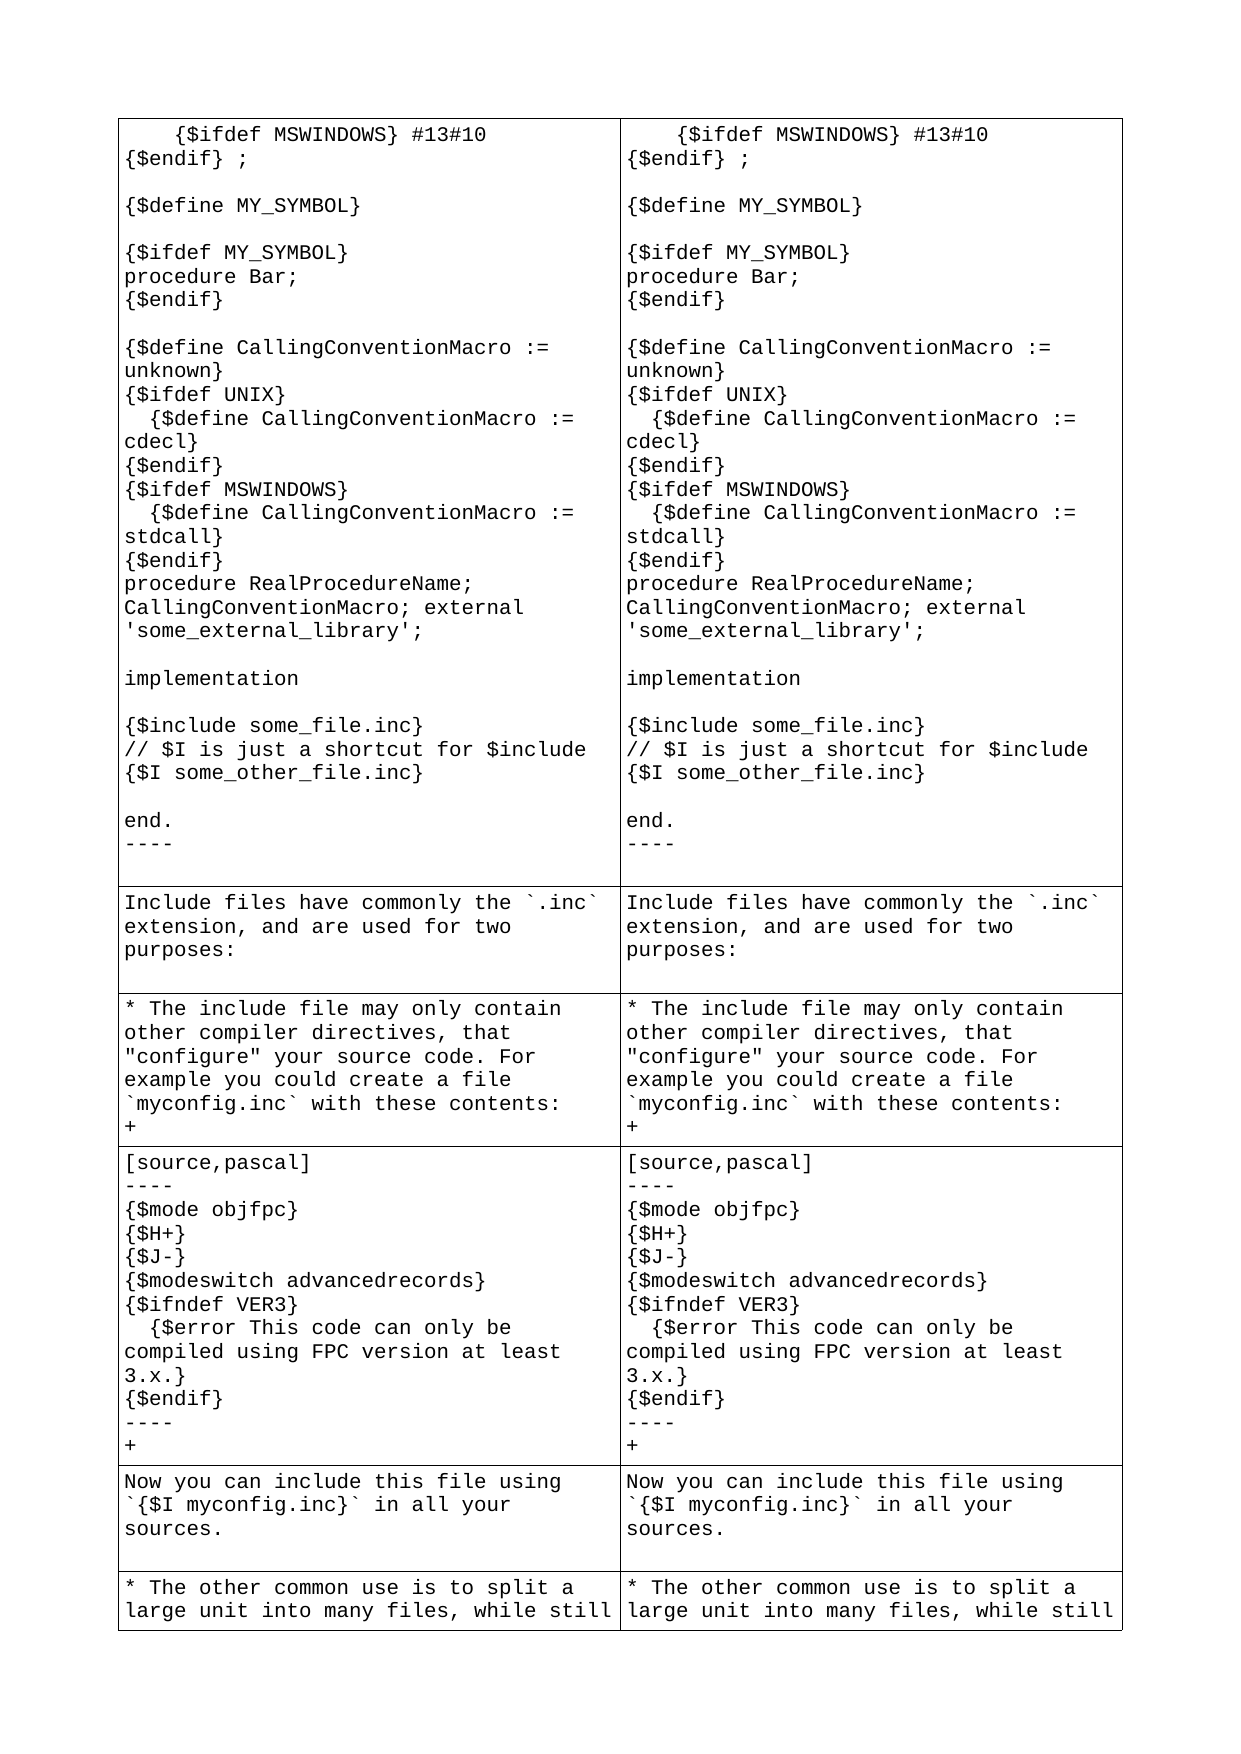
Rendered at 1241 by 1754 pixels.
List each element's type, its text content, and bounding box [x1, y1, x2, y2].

table_cell {$ifdef MSWINDOWS} #13#10 {$endif} ; {$define MY_SYMBOL} {$ifdef MY_SYMBOL} procedure Bar; {$endif} {$define CallingConventionMacro := unknown} {$ifdef UNIX} {$define CallingConventionMacro := cdecl} {$endif} {$ifdef MSWINDOWS} {$define CallingConventionMacro := stdcall} {$endif} procedure RealProcedureName; CallingConventionMacro; external 'some_external_library'; implementation {$include some_file.inc} // $I is just a shortcut for $include {$I some_other_file.inc} end. ---- [119, 119, 620, 886]
table_cell Include files have commonly the `.inc` extension, and are used for two purposes: [119, 887, 620, 992]
table_cell {$ifdef MSWINDOWS} #13#10 {$endif} ; {$define MY_SYMBOL} {$ifdef MY_SYMBOL} procedure Bar; {$endif} {$define CallingConventionMacro := unknown} {$ifdef UNIX} {$define CallingConventionMacro := cdecl} {$endif} {$ifdef MSWINDOWS} {$define CallingConventionMacro := stdcall} {$endif} procedure RealProcedureName; CallingConventionMacro; external 'some_external_library'; implementation {$include some_file.inc} // $I is just a shortcut for $include {$I some_other_file.inc} end. ---- [621, 119, 1122, 886]
table_cell Include files have commonly the `.inc` extension, and are used for two purposes: [621, 887, 1122, 992]
table_cell * The other common use is to split a large unit into many files, while still [119, 1572, 620, 1630]
table_cell Now you can include this file using `{$I myconfig.inc}` in all your sources. [119, 1466, 620, 1571]
table_cell [source,pascal] ---- {$mode objfpc} {$H+} {$J-} {$modeswitch advancedrecords} {$ifndef VER3} {$error This code can only be compiled using FPC version at least 3.x.} {$endif} ---- + [621, 1147, 1122, 1465]
table_cell * The include file may only contain other compiler directives, that "configure" your source code. For example you could create a file `myconfig.inc` with these contents: + [119, 994, 620, 1146]
table_cell Now you can include this file using `{$I myconfig.inc}` in all your sources. [621, 1466, 1122, 1571]
table_cell [source,pascal] ---- {$mode objfpc} {$H+} {$J-} {$modeswitch advancedrecords} {$ifndef VER3} {$error This code can only be compiled using FPC version at least 3.x.} {$endif} ---- + [119, 1147, 620, 1465]
table_cell * The other common use is to split a large unit into many files, while still [621, 1572, 1122, 1630]
table_cell * The include file may only contain other compiler directives, that "configure" your source code. For example you could create a file `myconfig.inc` with these contents: + [621, 994, 1122, 1146]
